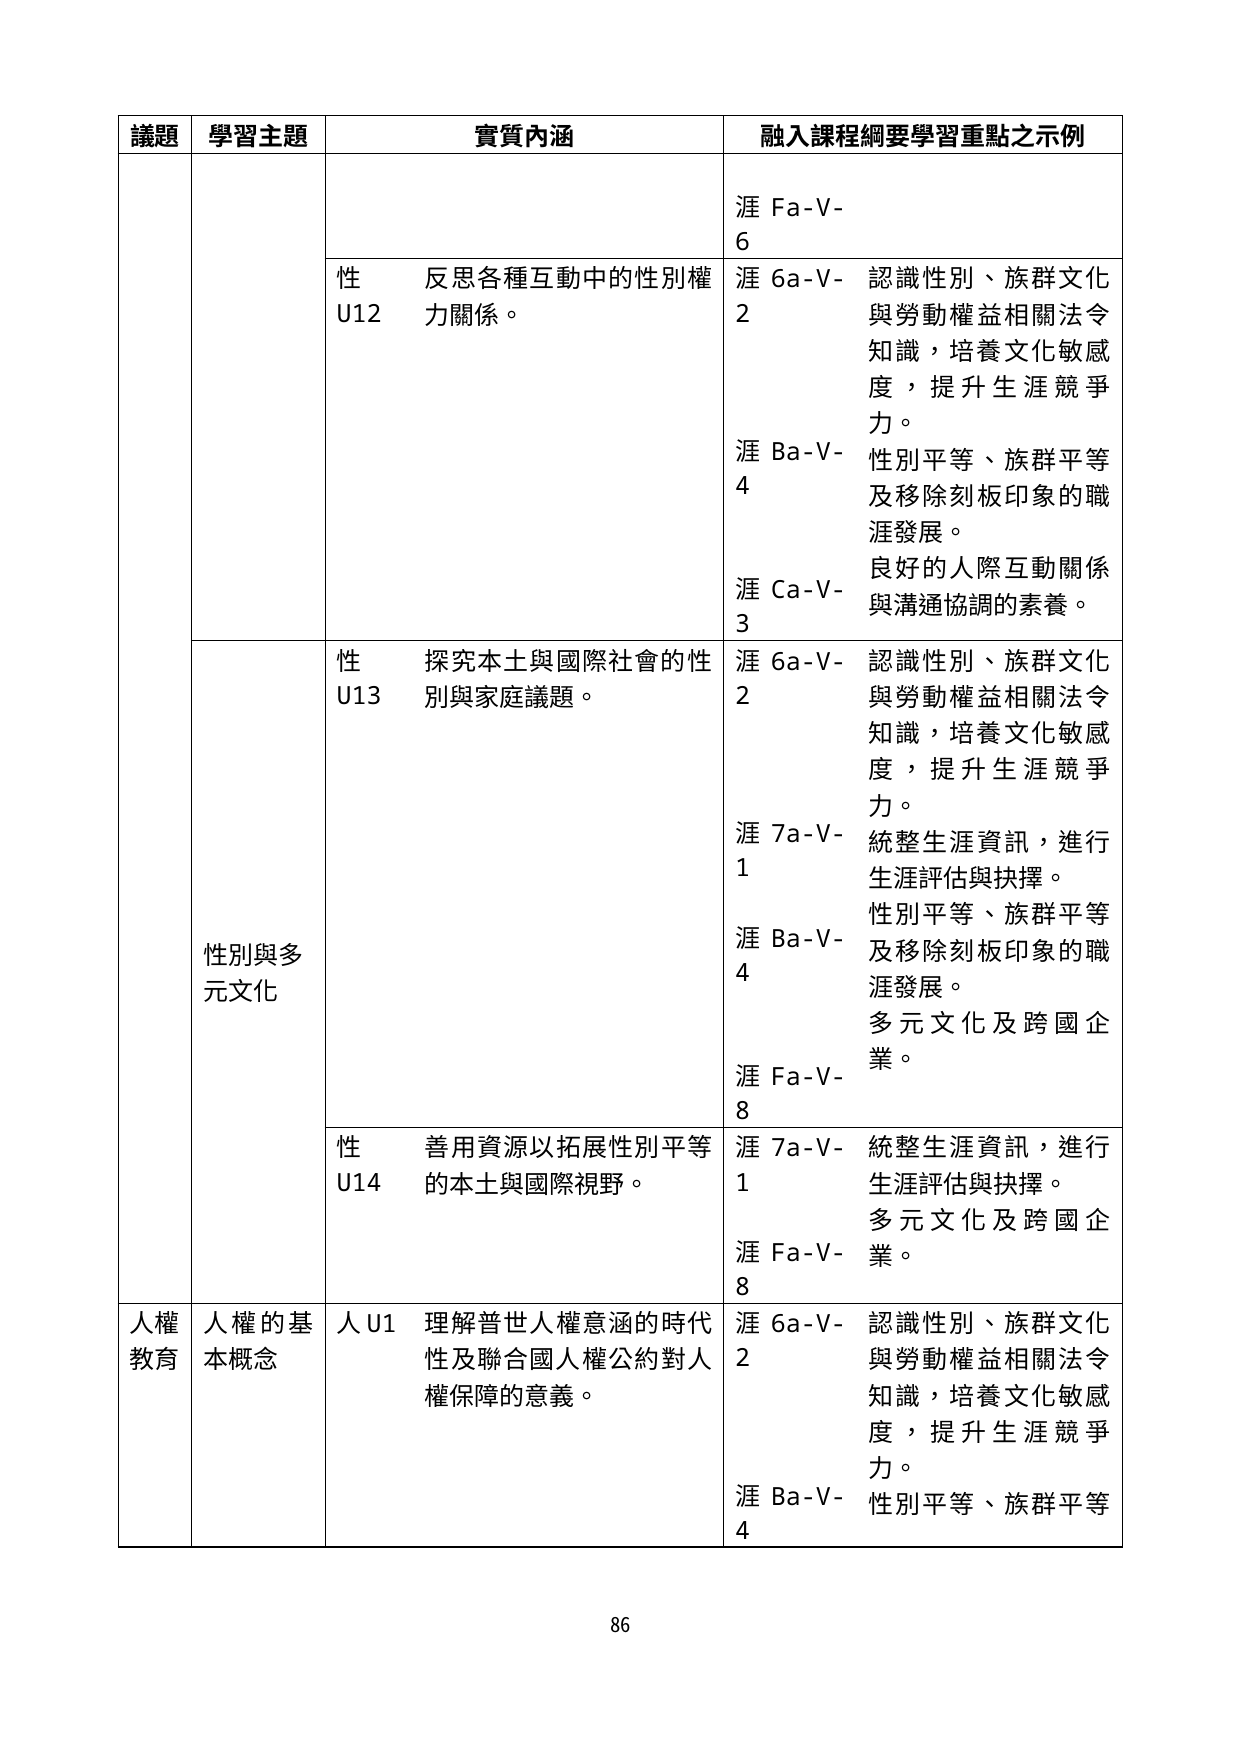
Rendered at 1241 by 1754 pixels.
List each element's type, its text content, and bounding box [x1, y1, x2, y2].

table_cell 人權的基本概念 [192, 1304, 325, 1546]
table_cell 統整生涯資訊，進行生涯評估與抉擇。 多元文化及跨國企業。 [857, 1128, 1122, 1303]
table_cell 性別與多元文化 [192, 641, 325, 1303]
table_cell 性U14 [326, 1128, 413, 1303]
table_cell 反思各種互動中的性別權力關係。 [413, 259, 723, 640]
table_cell 涯Fa-V-6 [724, 154, 857, 258]
table_cell 人權教育 [119, 1304, 191, 1546]
table_cell 善用資源以拓展性別平等的本土與國際視野。 [413, 1128, 723, 1303]
table_cell 探究本土與國際社會的性別與家庭議題。 [413, 641, 723, 1127]
table_cell [413, 154, 723, 258]
table_cell [326, 154, 413, 258]
table_cell [192, 154, 325, 640]
table_cell [857, 154, 1122, 258]
table_cell 涯7a-V-1 涯Fa-V-8 [724, 1128, 857, 1303]
table_header 議題 [119, 116, 191, 152]
table_cell [119, 154, 191, 1303]
table_cell 性U13 [326, 641, 413, 1127]
table_cell 涯6a-V-2 涯Ba-V-4 涯Ca-V-3 [724, 259, 857, 640]
table_cell 涯6a-V-2 涯7a-V-1 涯Ba-V-4 涯Fa-V-8 [724, 641, 857, 1127]
table_cell 認識性別、族群文化與勞動權益相關法令知識，培養文化敏感度，提升生涯競爭力。 統整生涯資訊，進行生涯評估與抉擇。 性別平等、族群平等及移除刻板印象的職涯發展。 多元文化及跨國企業。 [857, 641, 1122, 1127]
table_header 學習主題 [192, 116, 325, 152]
table_header 實質內涵 [326, 116, 723, 152]
table_cell 性U12 [326, 259, 413, 640]
table_cell 認識性別、族群文化與勞動權益相關法令知識，培養文化敏感度，提升生涯競爭力。 性別平等、族群平等 [857, 1304, 1122, 1546]
table_cell 理解普世人權意涵的時代性及聯合國人權公約對人權保障的意義。 [413, 1304, 723, 1546]
table_cell 人U1 [326, 1304, 413, 1546]
table_cell 認識性別、族群文化與勞動權益相關法令知識，培養文化敏感度，提升生涯競爭力。 性別平等、族群平等及移除刻板印象的職涯發展。 良好的人際互動關係與溝通協調的素養。 [857, 259, 1122, 640]
table_header 融入課程綱要學習重點之示例 [724, 116, 1122, 152]
table_cell 涯6a-V-2 涯Ba-V-4 [724, 1304, 857, 1546]
